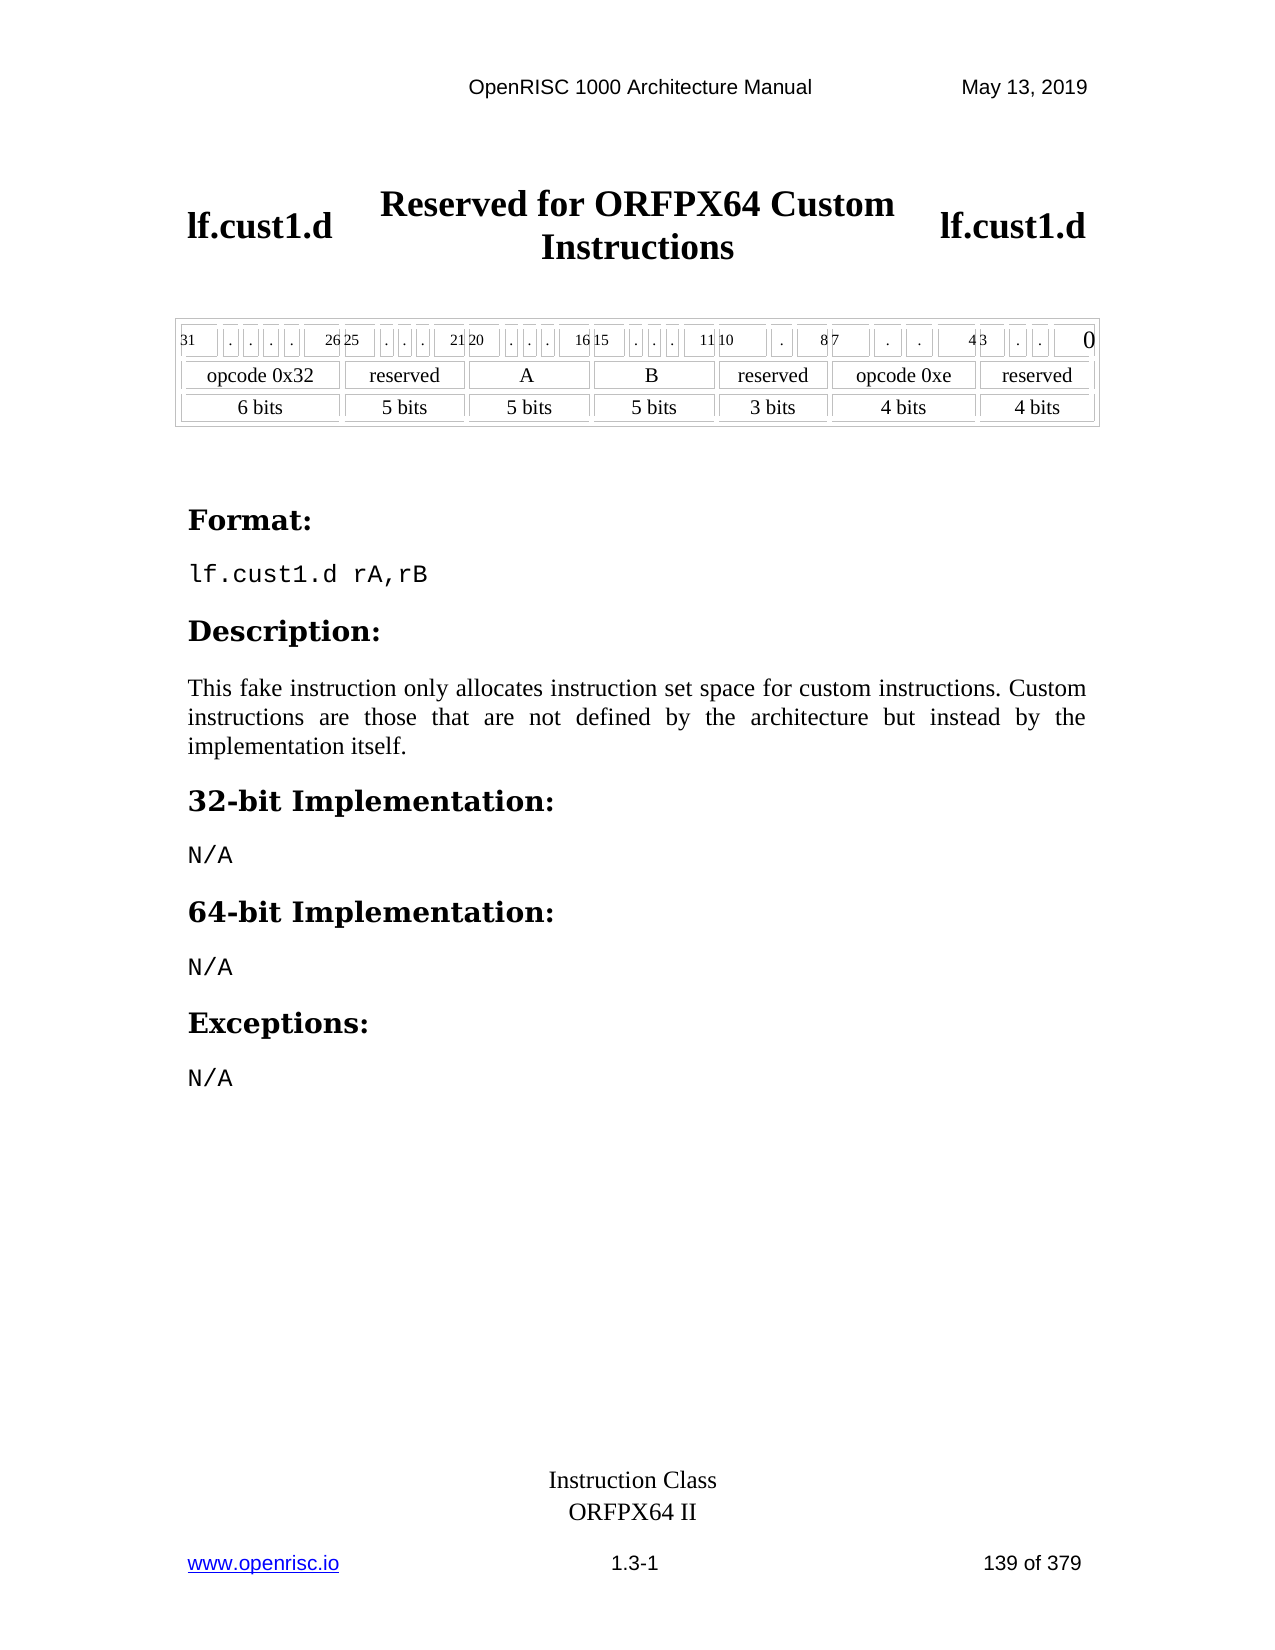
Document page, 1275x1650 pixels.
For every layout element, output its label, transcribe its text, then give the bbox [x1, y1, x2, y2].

text N/A [187, 1065, 1087, 1094]
text Description: [187, 615, 1087, 648]
text 32-bit Implementation: [187, 785, 1087, 818]
text N/A [187, 843, 1087, 871]
text Format: [187, 504, 1087, 537]
text 64-bit Implementation: [187, 896, 1087, 929]
text Exceptions: [187, 1007, 1087, 1040]
text This fake instruction only allocates instruction set space for custom instructions. Custom instructions are those that are not defined by the architecture but instead by the implementation itself. [187, 673, 1087, 760]
text N/A [187, 954, 1087, 982]
text lf.cust1.d rA,rB [187, 562, 1087, 590]
